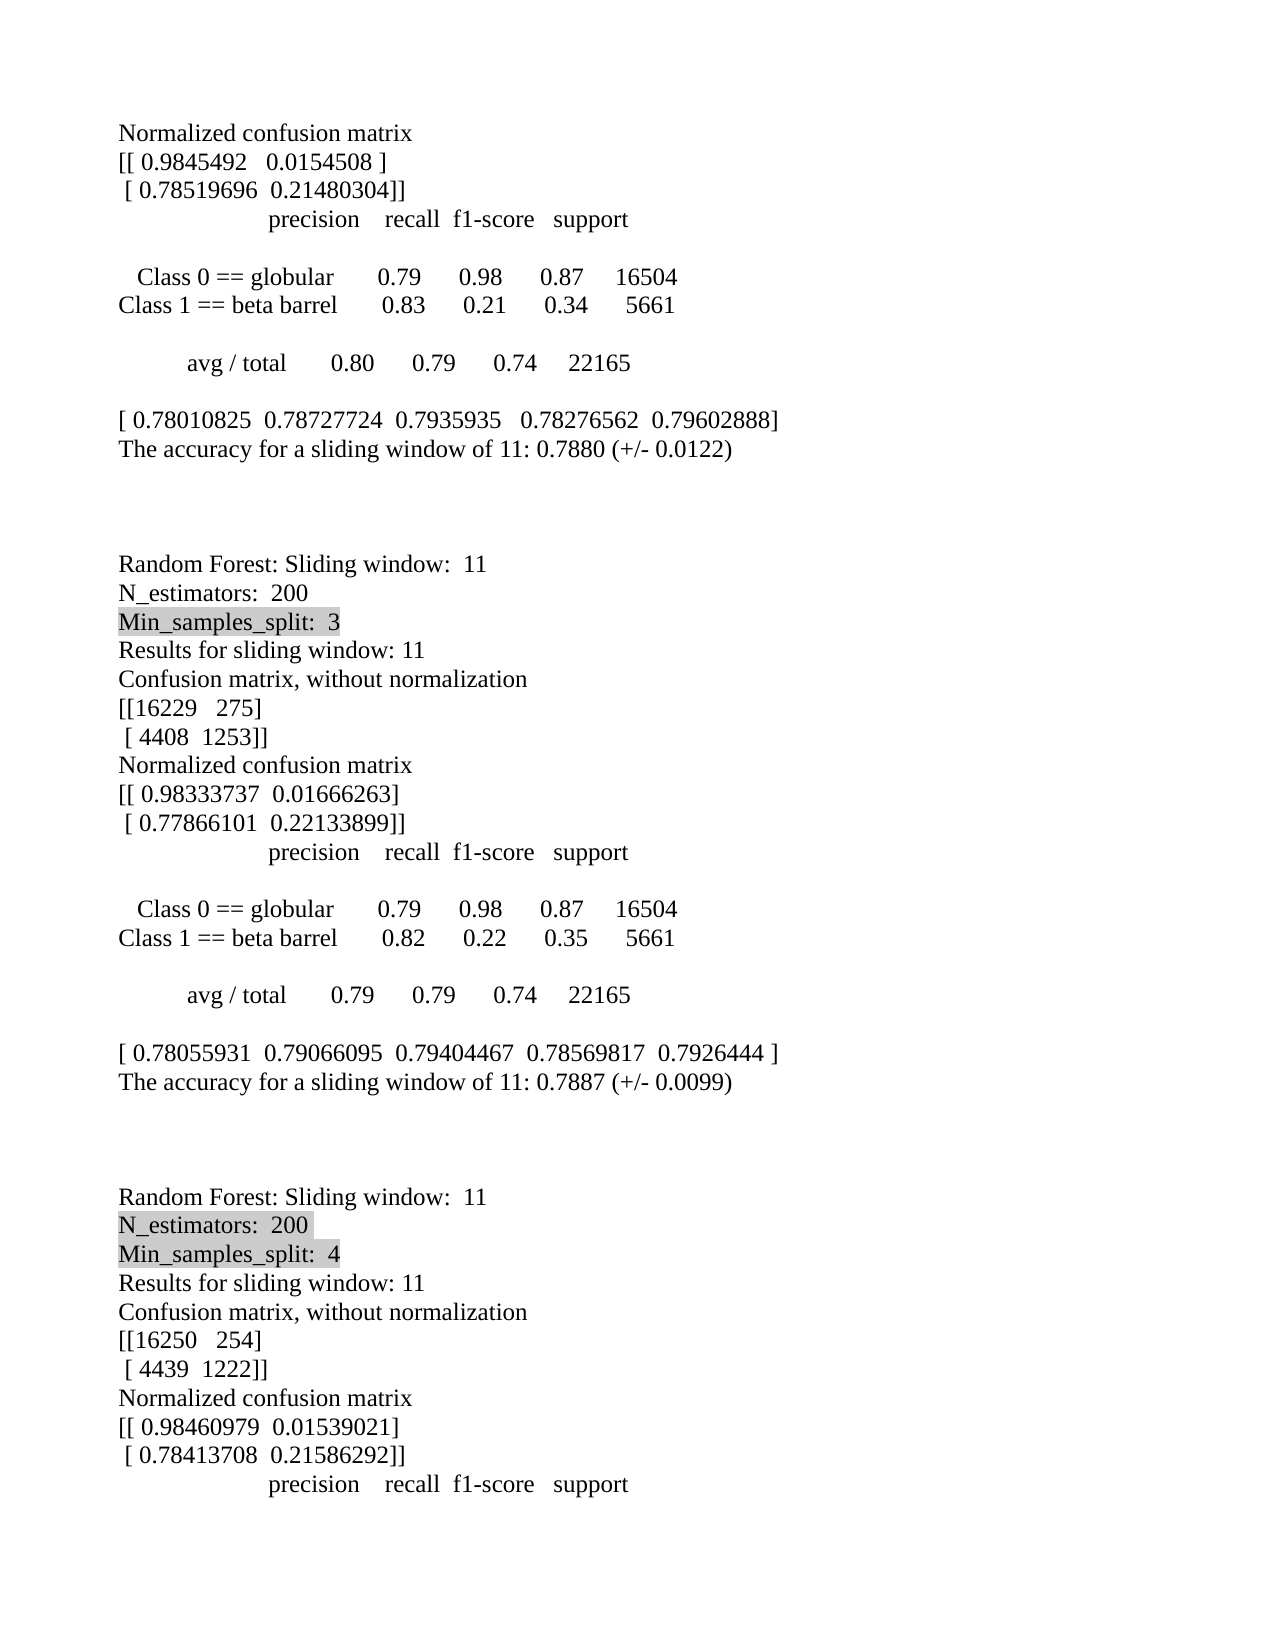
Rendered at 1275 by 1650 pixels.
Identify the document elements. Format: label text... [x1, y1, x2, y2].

text precision recall f1-score support [118, 1469, 1157, 1498]
text precision recall f1-score support [118, 204, 1157, 233]
text Results for sliding window: 11 [118, 636, 1157, 664]
text [[ 0.98460979 0.01539021] [118, 1412, 1157, 1441]
text [[ 0.98333737 0.01666263] [118, 779, 1157, 808]
text Min_samples_split: 4 [118, 1239, 1157, 1268]
text Random Forest: Sliding window: 11 [118, 1182, 1157, 1211]
text Confusion matrix, without normalization [118, 1297, 1157, 1326]
text Min_samples_split: 3 [118, 607, 1157, 636]
text Class 0 == globular 0.79 0.98 0.87 16504 [118, 894, 1157, 923]
text [ 4439 1222]] [118, 1354, 1157, 1383]
text [ 0.78519696 0.21480304]] [118, 176, 1157, 204]
text Normalized confusion matrix [118, 118, 1157, 147]
text [ 0.78055931 0.79066095 0.79404467 0.78569817 0.7926444 ] [118, 1038, 1157, 1067]
text Random Forest: Sliding window: 11 [118, 549, 1157, 578]
text [ 0.78010825 0.78727724 0.7935935 0.78276562 0.79602888] [118, 406, 1157, 434]
text Confusion matrix, without normalization [118, 664, 1157, 693]
text [[16229 275] [118, 693, 1157, 722]
text Normalized confusion matrix [118, 751, 1157, 779]
text precision recall f1-score support [118, 837, 1157, 866]
text Class 0 == globular 0.79 0.98 0.87 16504 [118, 262, 1157, 291]
text Results for sliding window: 11 [118, 1268, 1157, 1297]
text N_estimators: 200 [118, 578, 1157, 607]
text N_estimators: 200 [118, 1211, 1157, 1239]
text [ 0.78413708 0.21586292]] [118, 1441, 1157, 1469]
text The accuracy for a sliding window of 11: 0.7887 (+/- 0.0099) [118, 1067, 1157, 1096]
text [ 0.77866101 0.22133899]] [118, 808, 1157, 837]
text [ 4408 1253]] [118, 722, 1157, 751]
text Class 1 == beta barrel 0.83 0.21 0.34 5661 [118, 291, 1157, 319]
text avg / total 0.80 0.79 0.74 22165 [118, 348, 1157, 377]
text Normalized confusion matrix [118, 1383, 1157, 1412]
text [[ 0.9845492 0.0154508 ] [118, 147, 1157, 176]
text The accuracy for a sliding window of 11: 0.7880 (+/- 0.0122) [118, 434, 1157, 463]
text [[16250 254] [118, 1326, 1157, 1354]
text avg / total 0.79 0.79 0.74 22165 [118, 981, 1157, 1009]
text Class 1 == beta barrel 0.82 0.22 0.35 5661 [118, 923, 1157, 952]
